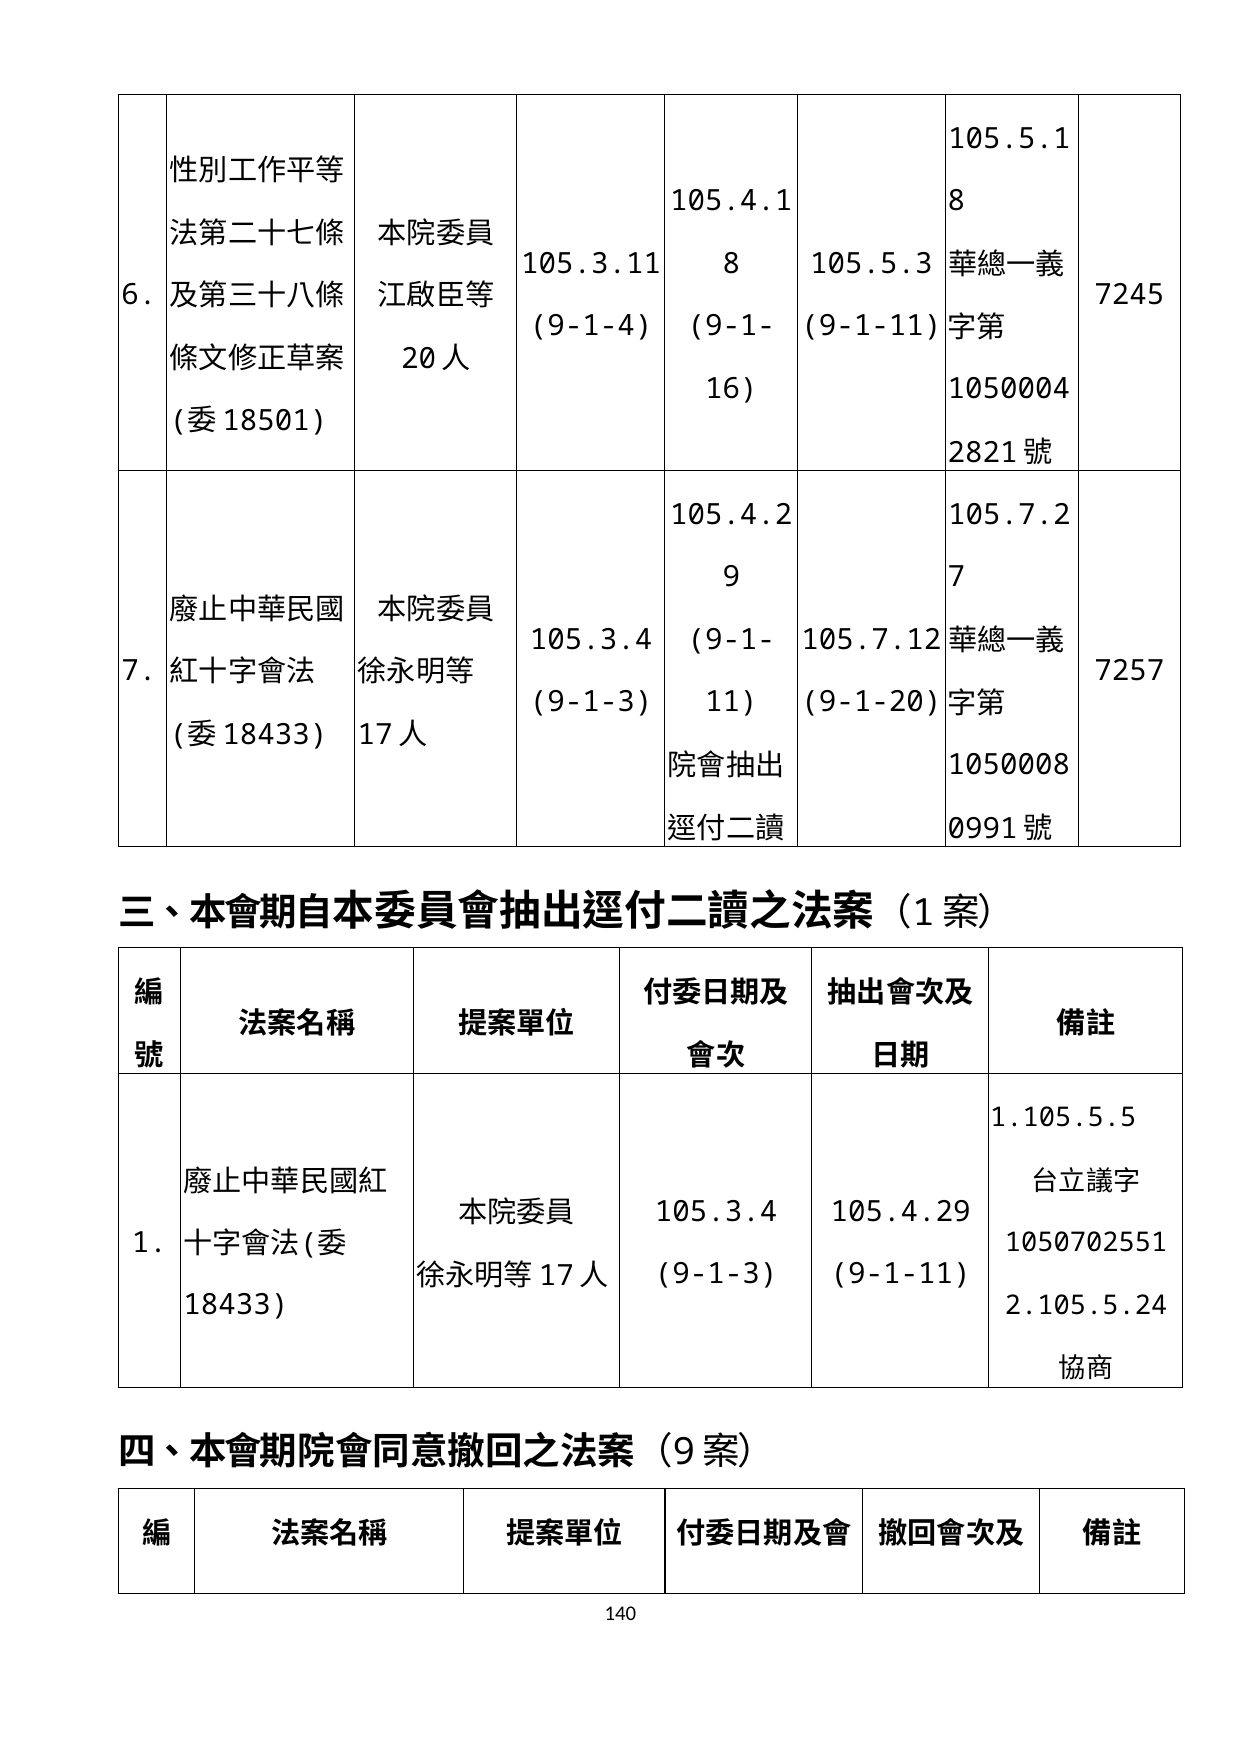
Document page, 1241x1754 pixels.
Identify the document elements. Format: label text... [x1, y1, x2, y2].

table_cell 1.105.5.5 台立議字1050702551 2.105.5.24協商 [989, 1074, 1182, 1387]
table_header 付委日期及會 [666, 1489, 862, 1593]
table_header 備註 [989, 948, 1182, 1073]
table_header 提案單位 [464, 1489, 664, 1593]
table_cell [119, 471, 166, 846]
table_cell 105.4.18 (9-1-16) [665, 95, 797, 470]
text 四、本會期院會同意撤回之法案（9案） [118, 1407, 1122, 1469]
table_cell 本院委員 徐永明等17人 [355, 471, 516, 846]
table_cell 105.3.11 (9-1-4) [517, 95, 664, 470]
table_cell 105.3.4 (9-1-3) [620, 1074, 811, 1387]
table_header 編號 [119, 948, 180, 1073]
table_cell 廢止中華民國紅十字會法(委18433) [181, 1074, 413, 1387]
table_cell 105.4.29 (9-1-11) 院會抽出逕付二讀 [665, 471, 797, 846]
table_header 法案名稱 [181, 948, 413, 1073]
table_cell 廢止中華民國紅十字會法(委18433) [167, 471, 354, 846]
table_cell 105.7.12 (9-1-20) [798, 471, 945, 846]
table_cell 105.7.27 華總一義字第10500080991號 [946, 471, 1078, 846]
table_cell 105.5.18 華總一義字第10500042821號 [946, 95, 1078, 470]
table_cell 105.5.3 (9-1-11) [798, 95, 945, 470]
table_cell [119, 95, 166, 470]
table_cell 7257 [1079, 471, 1180, 846]
table_header 抽出會次及 日期 [812, 948, 988, 1073]
text 三、本會期自本委員會抽出逕付二讀之法案（1案） [118, 866, 1187, 928]
table_cell 本院委員 徐永明等17人 [414, 1074, 619, 1387]
table_cell 7245 [1079, 95, 1180, 470]
table_header 編 [119, 1489, 194, 1593]
table_header 撤回會次及 [863, 1489, 1039, 1593]
table_header 付委日期及 會次 [620, 948, 811, 1073]
table_cell 本院委員 江啟臣等20人 [355, 95, 516, 470]
table_header 提案單位 [414, 948, 619, 1073]
table_cell 1. [119, 1074, 180, 1387]
table_cell 性別工作平等法第二十七條及第三十八條條文修正草案(委18501) [167, 95, 354, 470]
table_cell 105.3.4 (9-1-3) [517, 471, 664, 846]
table_header 備註 [1040, 1489, 1184, 1593]
table_header 法案名稱 [195, 1489, 463, 1593]
table_cell 105.4.29 (9-1-11) [812, 1074, 988, 1387]
